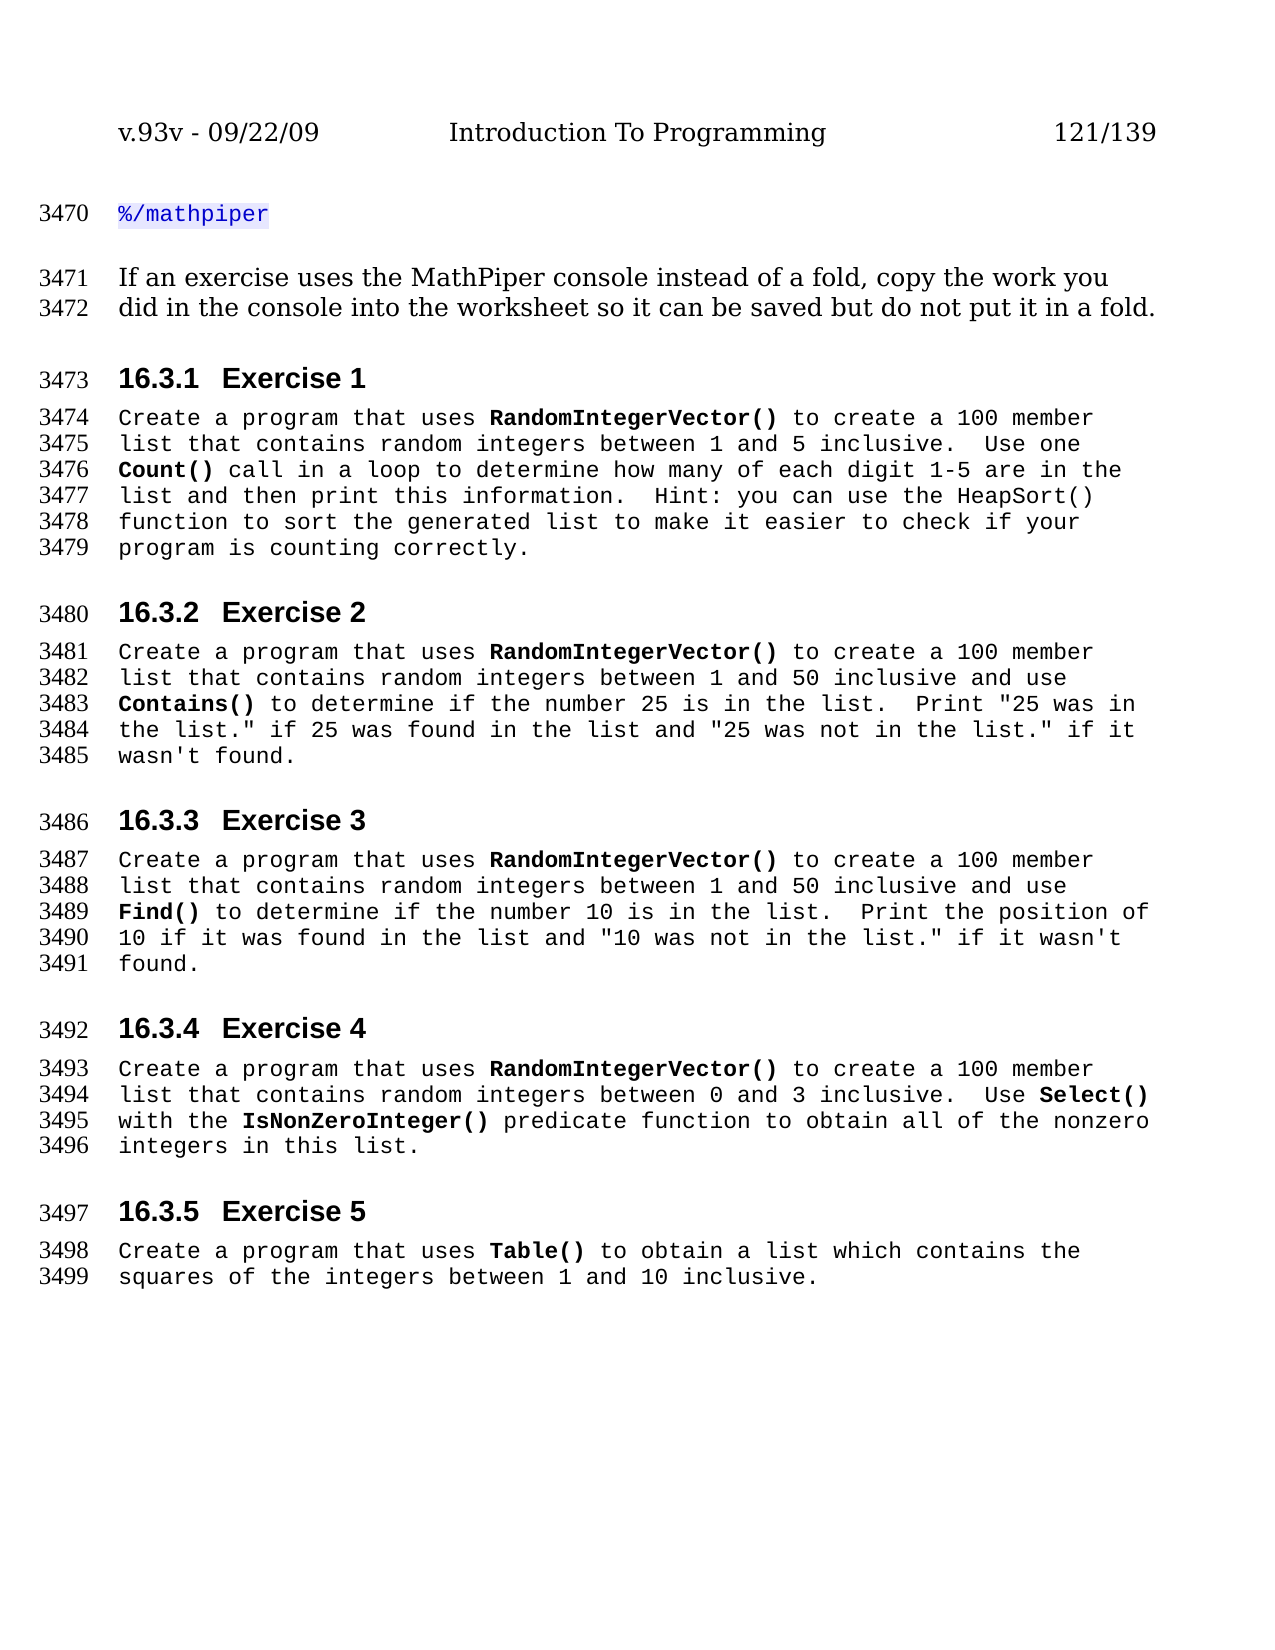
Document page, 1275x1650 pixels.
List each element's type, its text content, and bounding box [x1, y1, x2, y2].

subtitle Exercise 1 [118, 361, 1157, 394]
text Create a program that uses RandomIntegerVector() to create a 100 member list that contains random integers between 1 and 5 inclusive. Use one Count() call in a loop to determine how many of each digit 1-5 are in the list and then print this information. Hint: you can use the HeapSort() function to sort the generated list to make it easier to check if your program is counting correctly. [118, 406, 1157, 562]
text %/mathpiper [118, 203, 1157, 229]
subtitle Exercise 3 [118, 803, 1157, 837]
subtitle Exercise 4 [118, 1012, 1157, 1045]
text Create a program that uses RandomIntegerVector() to create a 100 member list that contains random integers between 1 and 50 inclusive and use Contains() to determine if the number 25 is in the list. Print "25 was in the list." if 25 was found in the list and "25 was not in the list." if it wasn't found. [118, 641, 1157, 770]
subtitle Exercise 2 [118, 595, 1157, 629]
text Create a program that uses RandomIntegerVector() to create a 100 member list that contains random integers between 1 and 50 inclusive and use Find() to determine if the number 10 is in the list. Print the position of 10 if it was found in the list and "10 was not in the list." if it wasn't found. [118, 849, 1157, 978]
text Create a program that uses RandomIntegerVector() to create a 100 member list that contains random integers between 0 and 3 inclusive. Use Select() with the IsNonZeroInteger() predicate function to obtain all of the nonzero integers in this list. [118, 1057, 1157, 1161]
text Create a program that uses Table() to obtain a list which contains the squares of the integers between 1 and 10 inclusive. [118, 1239, 1157, 1291]
text If an exercise uses the MathPiper console instead of a fold, copy the work you did in the console into the worksheet so it can be saved but do not put it in a fold. [118, 263, 1157, 322]
subtitle Exercise 5 [118, 1194, 1157, 1227]
